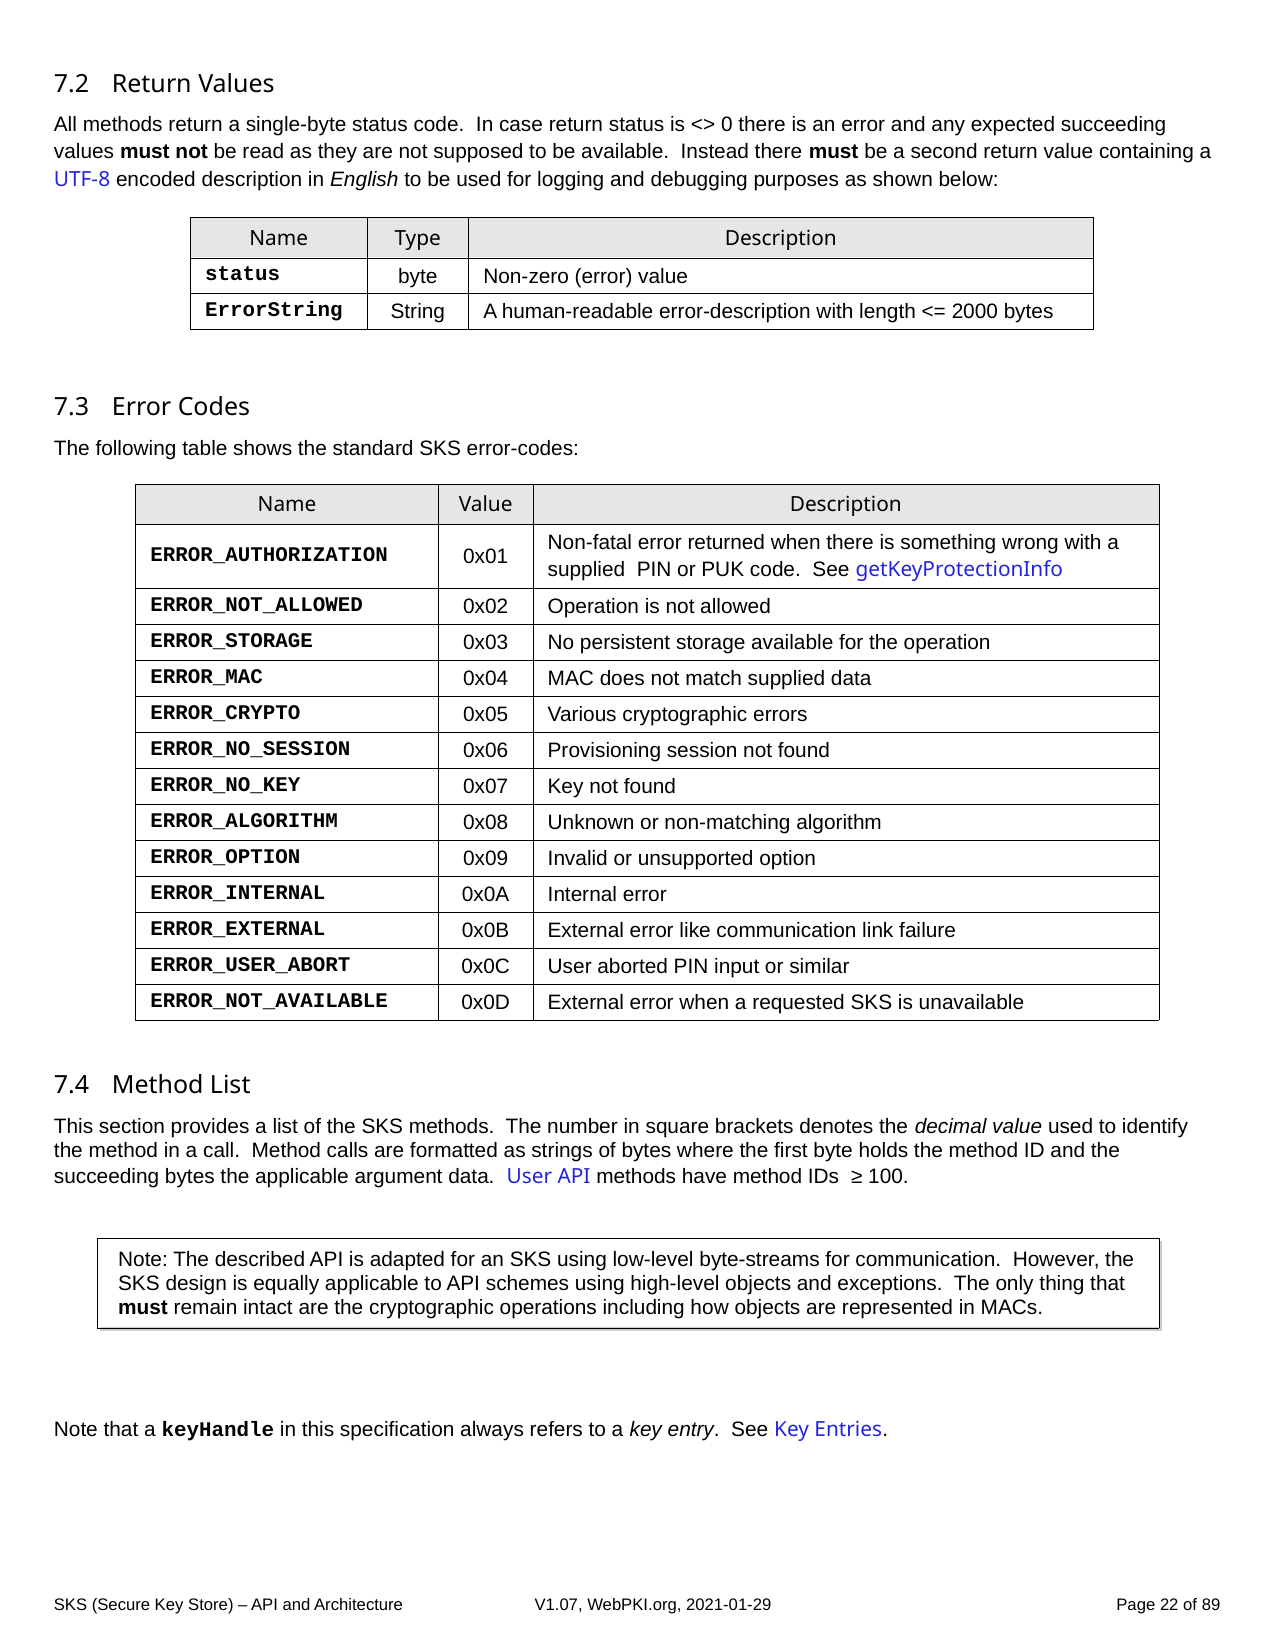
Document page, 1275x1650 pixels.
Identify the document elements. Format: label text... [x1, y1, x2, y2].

table_cell 0x0B [439, 913, 533, 948]
table_cell ErrorString [191, 294, 367, 329]
text This section provides a list of the SKS methods. The number in square brackets denotes the decimal value used to identify the method in a call. Method calls are formatted as strings of bytes where the first byte holds the method ID and the succeeding bytes the applicable argument data. User API methods have method IDs ≥ 100. [54, 1114, 1221, 1214]
table_cell Operation is not allowed [534, 589, 1159, 624]
subtitle Method List [54, 1067, 1221, 1101]
table_cell No persistent storage available for the operation [534, 625, 1159, 660]
table_cell MAC does not match supplied data [534, 661, 1159, 696]
table_cell 0x0C [439, 949, 533, 983]
table_cell ERROR_USER_ABORT [136, 949, 438, 983]
table_cell External error like communication link failure [534, 913, 1159, 948]
text Note that a keyHandle in this specification always refers to a key entry. See Key Entries. [54, 1414, 1221, 1442]
table_cell 0x01 [439, 525, 533, 588]
table_header Type [368, 218, 468, 257]
table_cell External error when a requested SKS is unavailable [534, 985, 1159, 1019]
table_cell 0x08 [439, 805, 533, 840]
table_cell ERROR_NO_SESSION [136, 733, 438, 768]
table_cell ERROR_NO_KEY [136, 769, 438, 804]
table_cell ERROR_ALGORITHM [136, 805, 438, 840]
table_cell Provisioning session not found [534, 733, 1159, 768]
table_cell status [191, 259, 367, 293]
table_cell 0x04 [439, 661, 533, 696]
table_cell ERROR_NOT_AVAILABLE [136, 985, 438, 1019]
subtitle Return Values [54, 66, 1221, 100]
table_cell ERROR_STORAGE [136, 625, 438, 660]
table_cell User aborted PIN input or similar [534, 949, 1159, 983]
table_header Name [136, 485, 438, 524]
table_header Note: The described API is adapted for an SKS using low-level byte-streams for communication. However, the SKS design is equally applicable to API schemes using high-level objects and exceptions. The only thing that must remain intact are the cryptographic operations including how objects are represented in MACs. [98, 1239, 1159, 1327]
table_header Description [469, 218, 1093, 257]
table_cell ERROR_INTERNAL [136, 877, 438, 912]
table_cell 0x0A [439, 877, 533, 912]
table_cell 0x09 [439, 841, 533, 876]
table_header Description [534, 485, 1159, 524]
subtitle Error Codes [54, 389, 1221, 423]
table_cell Non-zero (error) value [469, 259, 1093, 293]
table_cell 0x07 [439, 769, 533, 804]
table_cell ERROR_NOT_ALLOWED [136, 589, 438, 624]
table_cell ERROR_EXTERNAL [136, 913, 438, 948]
table_cell 0x06 [439, 733, 533, 768]
table_cell Unknown or non-matching algorithm [534, 805, 1159, 840]
table_cell ERROR_MAC [136, 661, 438, 696]
text All methods return a single-byte status code. In case return status is <> 0 there is an error and any expected succeeding values must not be read as they are not supposed to be available. Instead there must be a second return value containing a UTF-8 encoded description in English to be used for logging and debugging purposes as shown below: [54, 112, 1221, 217]
table_cell ERROR_AUTHORIZATION [136, 525, 438, 588]
table_cell Invalid or unsupported option [534, 841, 1159, 876]
table_cell 0x0D [439, 985, 533, 1019]
table_cell 0x03 [439, 625, 533, 660]
table_cell 0x02 [439, 589, 533, 624]
table_cell ERROR_OPTION [136, 841, 438, 876]
table_cell Key not found [534, 769, 1159, 804]
table_cell A human-readable error-description with length <= 2000 bytes [469, 294, 1093, 329]
table_header Name [191, 218, 367, 257]
table_cell Non-fatal error returned when there is something wrong with a supplied PIN or PUK code. See getKeyProtectionInfo [534, 525, 1159, 588]
text The following table shows the standard SKS error-codes: [54, 436, 1221, 483]
table_header Value [439, 485, 533, 524]
table_cell 0x05 [439, 697, 533, 732]
table_cell Various cryptographic errors [534, 697, 1159, 732]
table_cell Internal error [534, 877, 1159, 912]
table_cell byte [368, 259, 468, 293]
table_cell String [368, 294, 468, 329]
table_cell ERROR_CRYPTO [136, 697, 438, 732]
